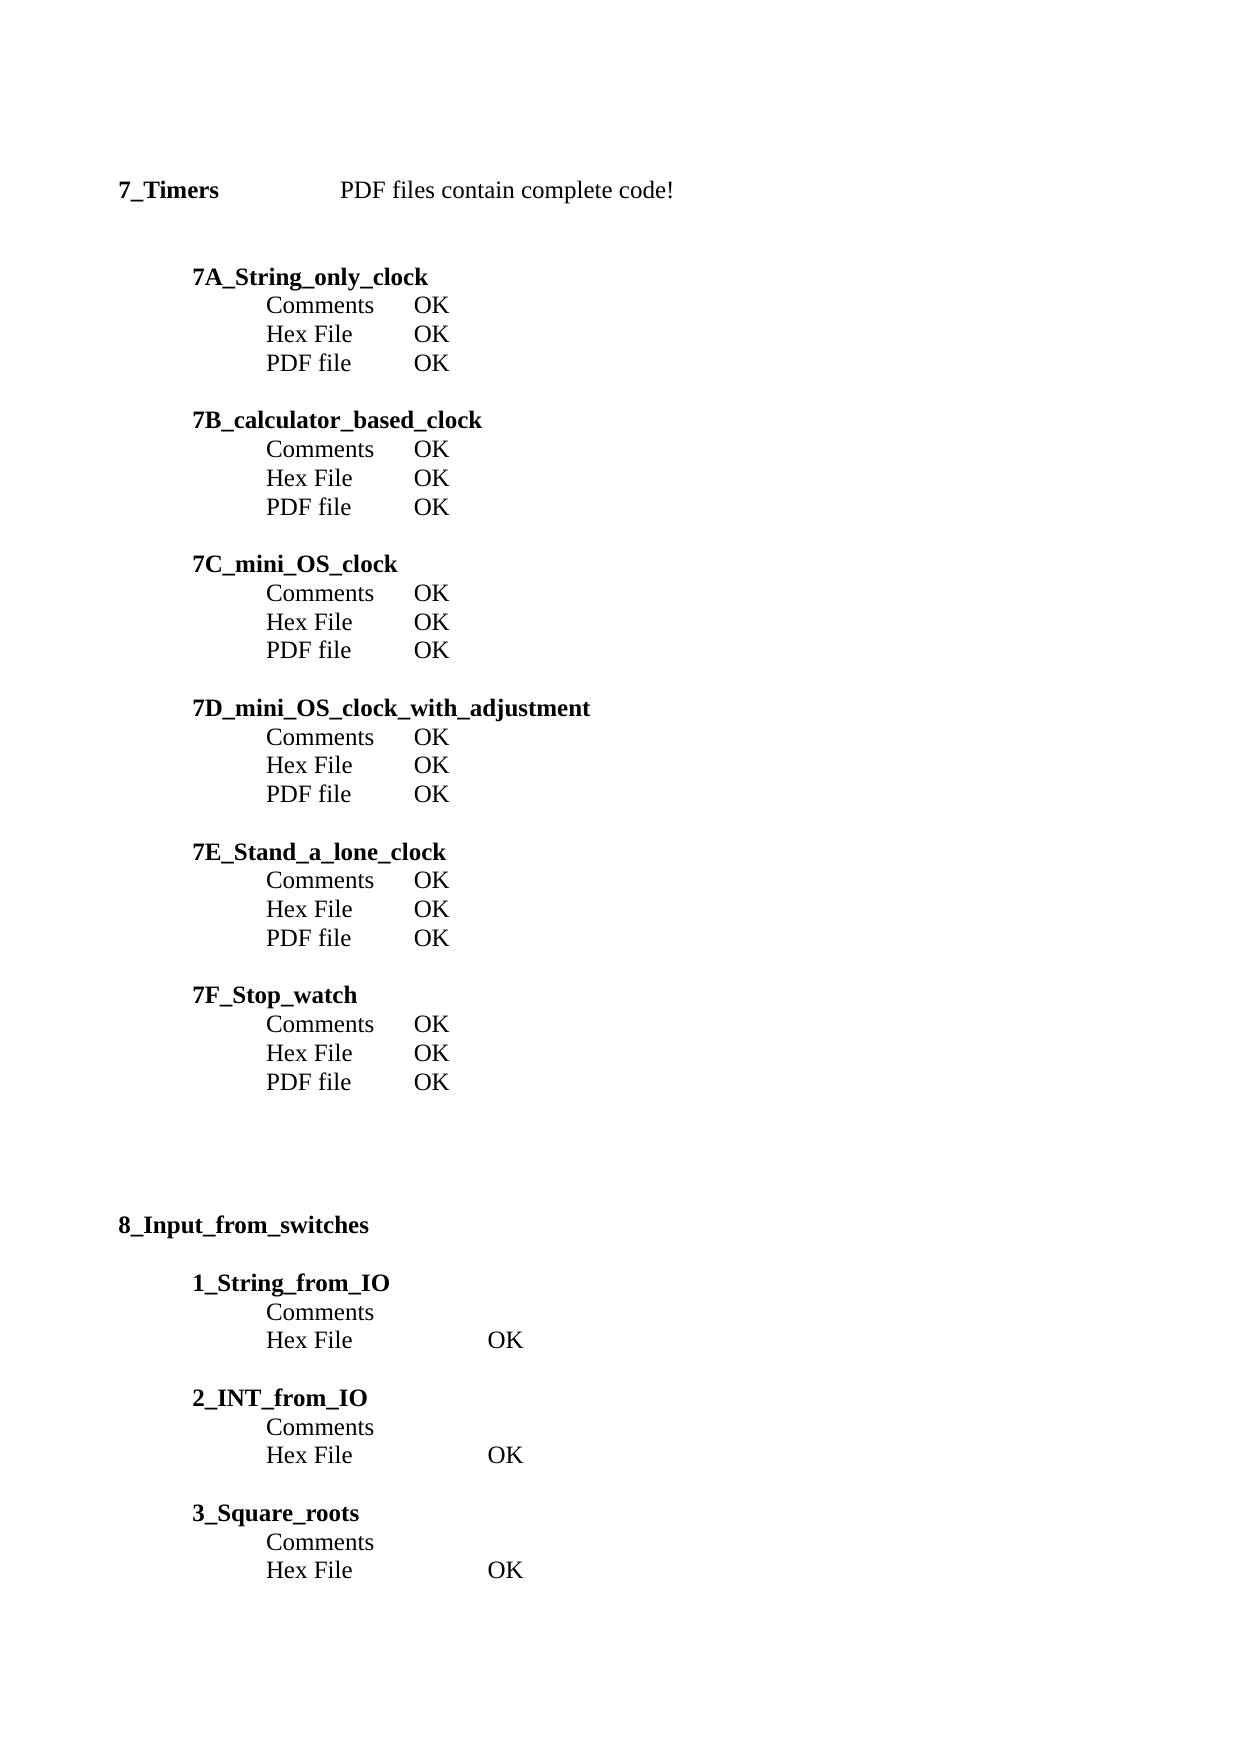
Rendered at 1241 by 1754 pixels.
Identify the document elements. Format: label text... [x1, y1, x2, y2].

text Comments OK [192, 434, 1122, 463]
text 7A_String_only_clock [192, 262, 1122, 291]
text Comments OK [192, 866, 1122, 894]
text Hex File OK [118, 1326, 1122, 1354]
text PDF file OK [192, 492, 1122, 521]
text 7D_mini_OS_clock_with_adjustment [192, 693, 1122, 722]
text PDF file OK [192, 636, 1122, 664]
text 1_String_from_IO [118, 1268, 1122, 1297]
text Comments [118, 1527, 1122, 1556]
text 7F_Stop_watch [192, 981, 1122, 1009]
text Comments OK [192, 291, 1122, 319]
text Comments OK [192, 1009, 1122, 1038]
text 8_Input_from_switches [118, 1211, 1122, 1239]
text Hex File OK [192, 319, 1122, 348]
text Hex File OK [192, 894, 1122, 923]
text PDF file OK [192, 779, 1122, 808]
text Hex File OK [192, 607, 1122, 636]
text 7_Timers PDF files contain complete code! [118, 176, 1122, 204]
text Hex File OK [118, 1556, 1122, 1584]
text Comments OK [192, 578, 1122, 607]
text PDF file OK [192, 1067, 1122, 1096]
text 3_Square_roots [118, 1498, 1122, 1527]
text PDF file OK [192, 348, 1122, 377]
text Hex File OK [192, 463, 1122, 492]
text 7B_calculator_based_clock [192, 406, 1122, 434]
text Comments [118, 1412, 1122, 1441]
text 7C_mini_OS_clock [192, 549, 1122, 578]
text 7E_Stand_a_lone_clock [192, 837, 1122, 866]
text Hex File OK [192, 1038, 1122, 1067]
text Hex File OK [118, 1441, 1122, 1469]
text 2_INT_from_IO [118, 1383, 1122, 1412]
text PDF file OK [192, 923, 1122, 952]
text Hex File OK [192, 751, 1122, 779]
text Comments [118, 1297, 1122, 1326]
text Comments OK [192, 722, 1122, 751]
